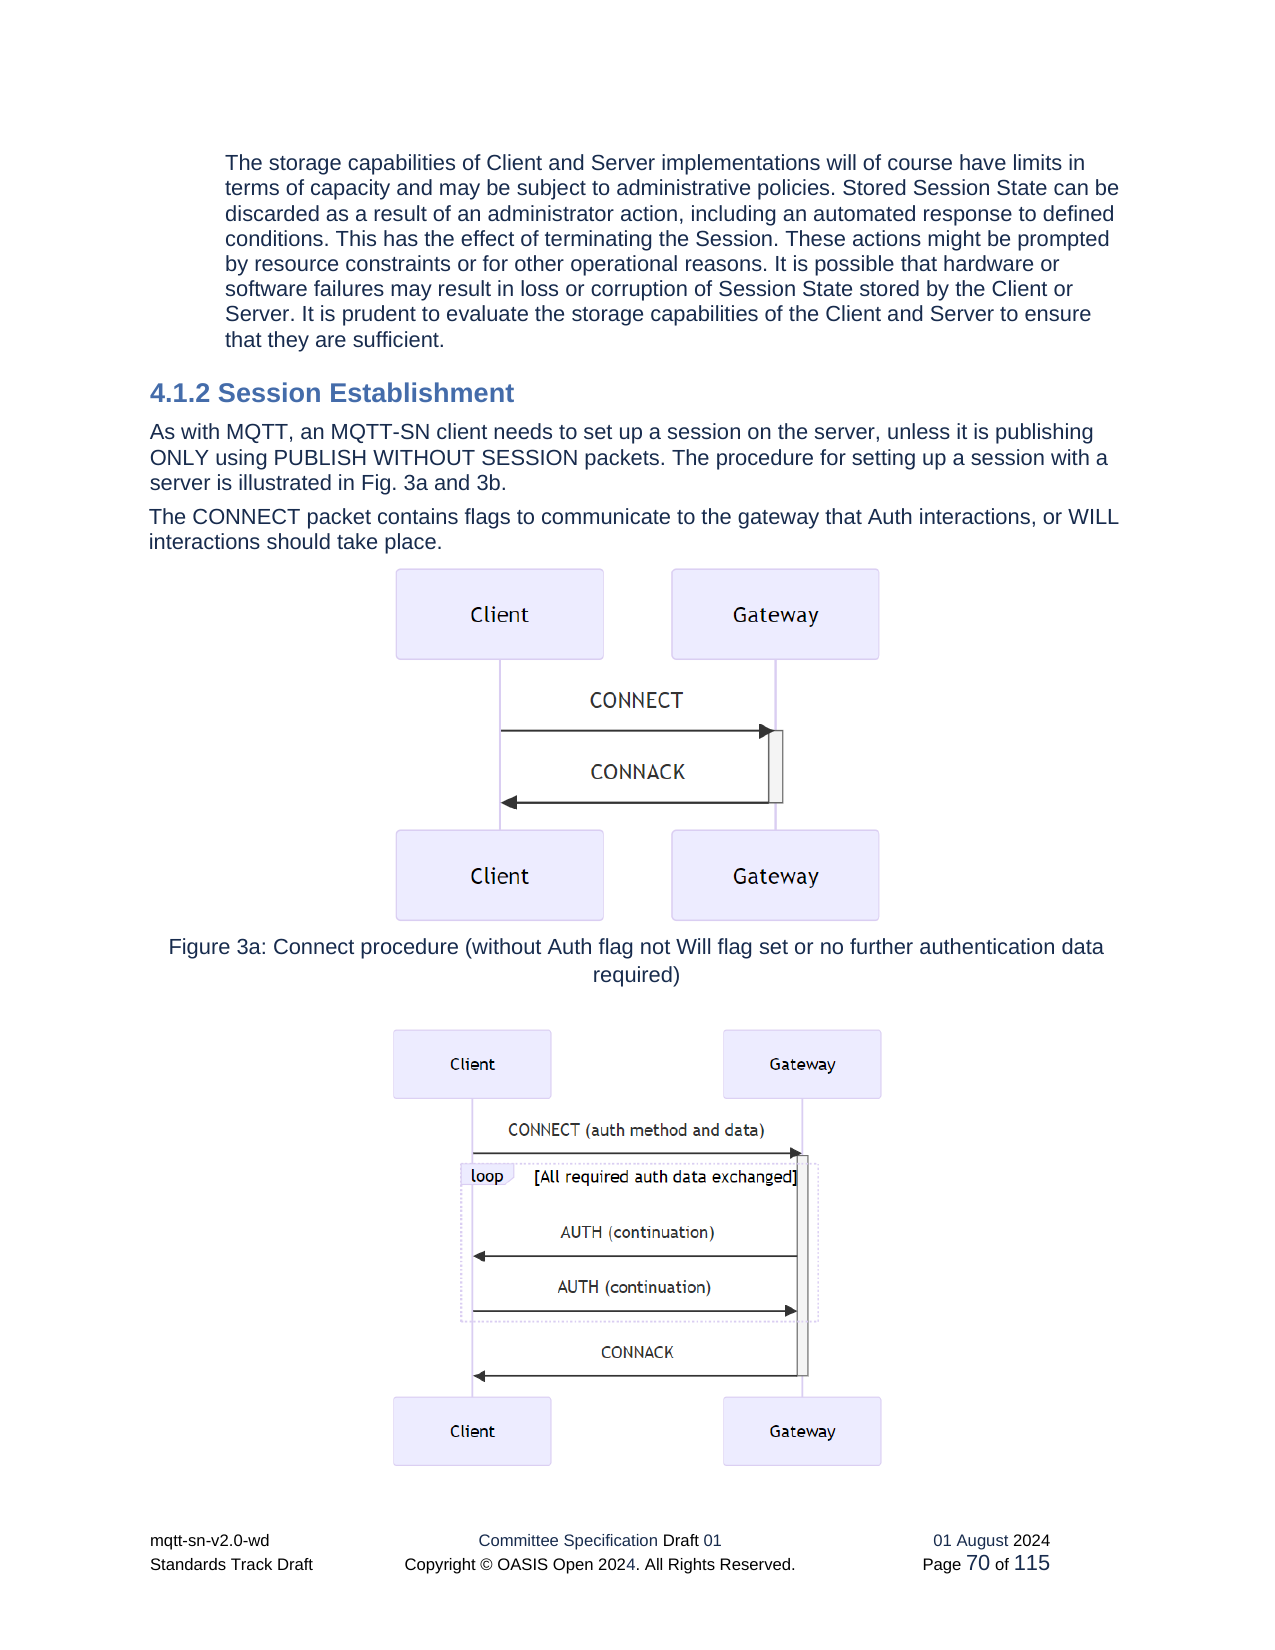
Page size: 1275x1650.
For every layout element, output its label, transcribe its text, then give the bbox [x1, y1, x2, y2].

subtitle 4.1.2 Session Establishment [150, 377, 1124, 408]
picture [385, 1025, 888, 1471]
text The storage capabilities of Client and Server implementations will of course have limits in terms of capacity and may be subject to administrative policies. Stored Session State can be discarded as a result of an administrator action, including an automated response to defined conditions. This has the effect of terminating the Session. These actions might be prompted by resource constraints or for other operational reasons. It is possible that hardware or software failures may result in loss or corruption of Session State stored by the Client or Server. It is prudent to evaluate the storage capabilities of the Client and Server to ensure that they are sufficient. [225, 150, 1125, 352]
picture [386, 562, 888, 926]
text Figure 3a: Connect procedure (without Auth flag not Will flag set or no further authentication data required) [148, 934, 1124, 987]
text As with MQTT, an MQTT-SN client needs to set up a session on the server, unless it is publishing ONLY using PUBLISH WITHOUT SESSION packets. The procedure for setting up a session with a server is illustrated in Fig. 3a and 3b. [149, 419, 1124, 495]
text The CONNECT packet contains flags to communicate to the gateway that Auth interactions, or WILL interactions should take place. [148, 504, 1124, 554]
